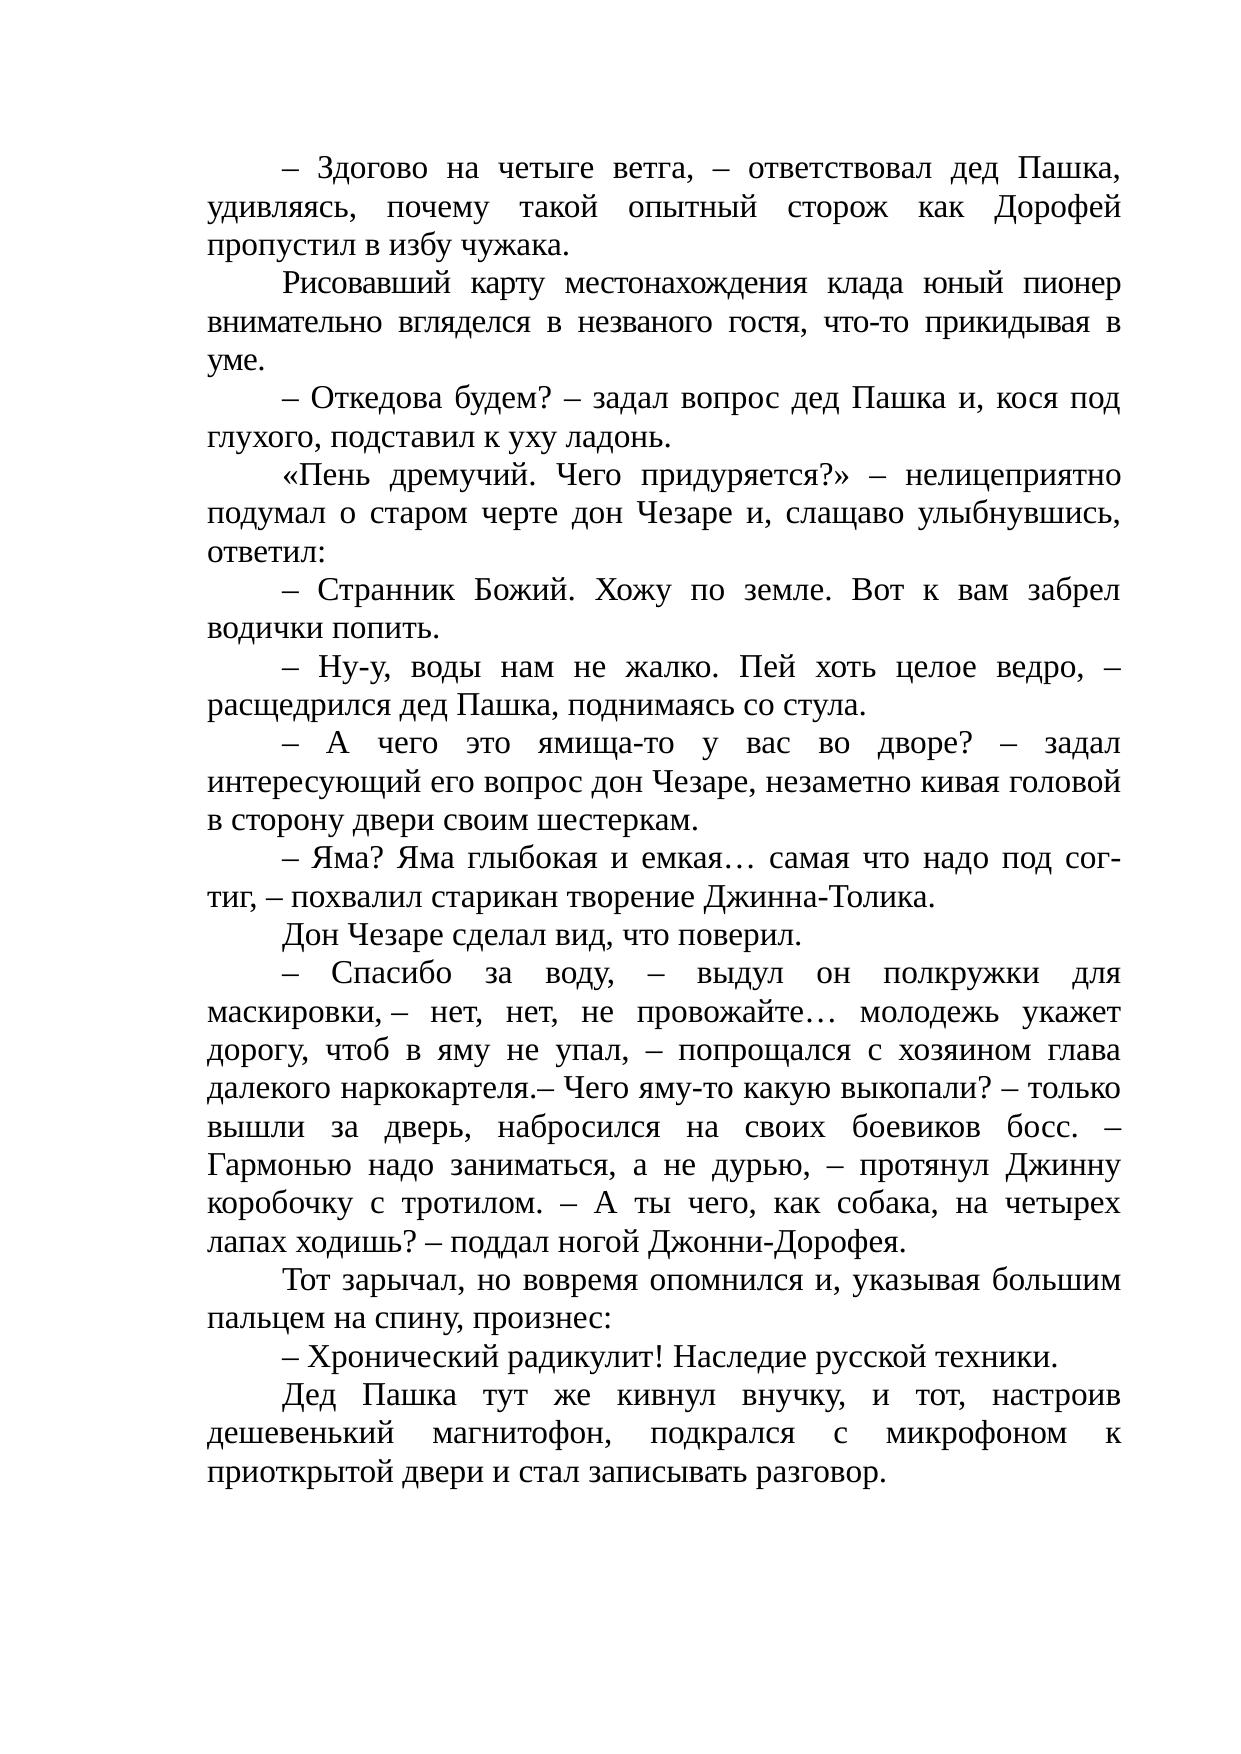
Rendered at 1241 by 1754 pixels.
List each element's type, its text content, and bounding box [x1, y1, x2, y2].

subtitle Дон Чезаре сделал вид, что поверил. [207, 914, 1122, 953]
subtitle – Странник Божий. Хожу по земле. Вот к вам забрел водички попить. [207, 569, 1122, 646]
subtitle Рисовавший карту местонахождения клада юный пионер внимательно вгляделся в незваного гостя, что-то прикидывая в уме. [207, 263, 1122, 378]
subtitle – Хронический радикулит! Наследие русской техники. [207, 1336, 1122, 1374]
subtitle – А чего это ямища-то у вас во дворе? – задал интересующий его вопрос дон Чезаре, незаметно кивая головой в сторону двери своим шестеркам. [207, 723, 1122, 838]
subtitle Дед Пашка тут же кивнул внучку, и тот, настроив дешевенький магнитофон, подкрался с микрофоном к приоткрытой двери и стал записывать разговор. [207, 1374, 1122, 1489]
subtitle – Откедова будем? – задал вопрос дед Пашка и, кося под глухого, подставил к уху ладонь. [207, 378, 1122, 454]
subtitle – Спасибо за воду, – выдул он полкружки для маскировки, – нет, нет, не провожайте… молодежь укажет дорогу, чтоб в яму не упал, – попрощался с хозяином глава далекого наркокартеля.– Чего яму-то какую выкопали? – только вышли за дверь, набросился на своих боевиков босс. – Гармонью надо заниматься, а не дурью, – протянул Джинну коробочку с тротилом. – А ты чего, как собака, на четырех лапах ходишь? – поддал ногой Джонни-Дорофея. [207, 953, 1122, 1259]
subtitle – Яма? Яма глыбокая и емкая… самая что надо под сог-тиг, – похвалил старикан творение Джинна-Толика. [207, 838, 1122, 914]
subtitle «Пень дремучий. Чего придуряется?» – нелицеприятно подумал о старом черте дон Чезаре и, слащаво улыбнувшись, ответил: [207, 454, 1122, 569]
subtitle – Здогово на четыге ветга, – ответствовал дед Пашка, удивляясь, почему такой опытный сторож как Дорофей пропустил в избу чужака. [207, 148, 1122, 263]
subtitle – Ну-у, воды нам не жалко. Пей хоть целое ведро, – расщедрился дед Пашка, поднимаясь со стула. [207, 646, 1122, 723]
subtitle Тот зарычал, но вовремя опомнился и, указывая большим пальцем на спину, произнес: [207, 1259, 1122, 1336]
